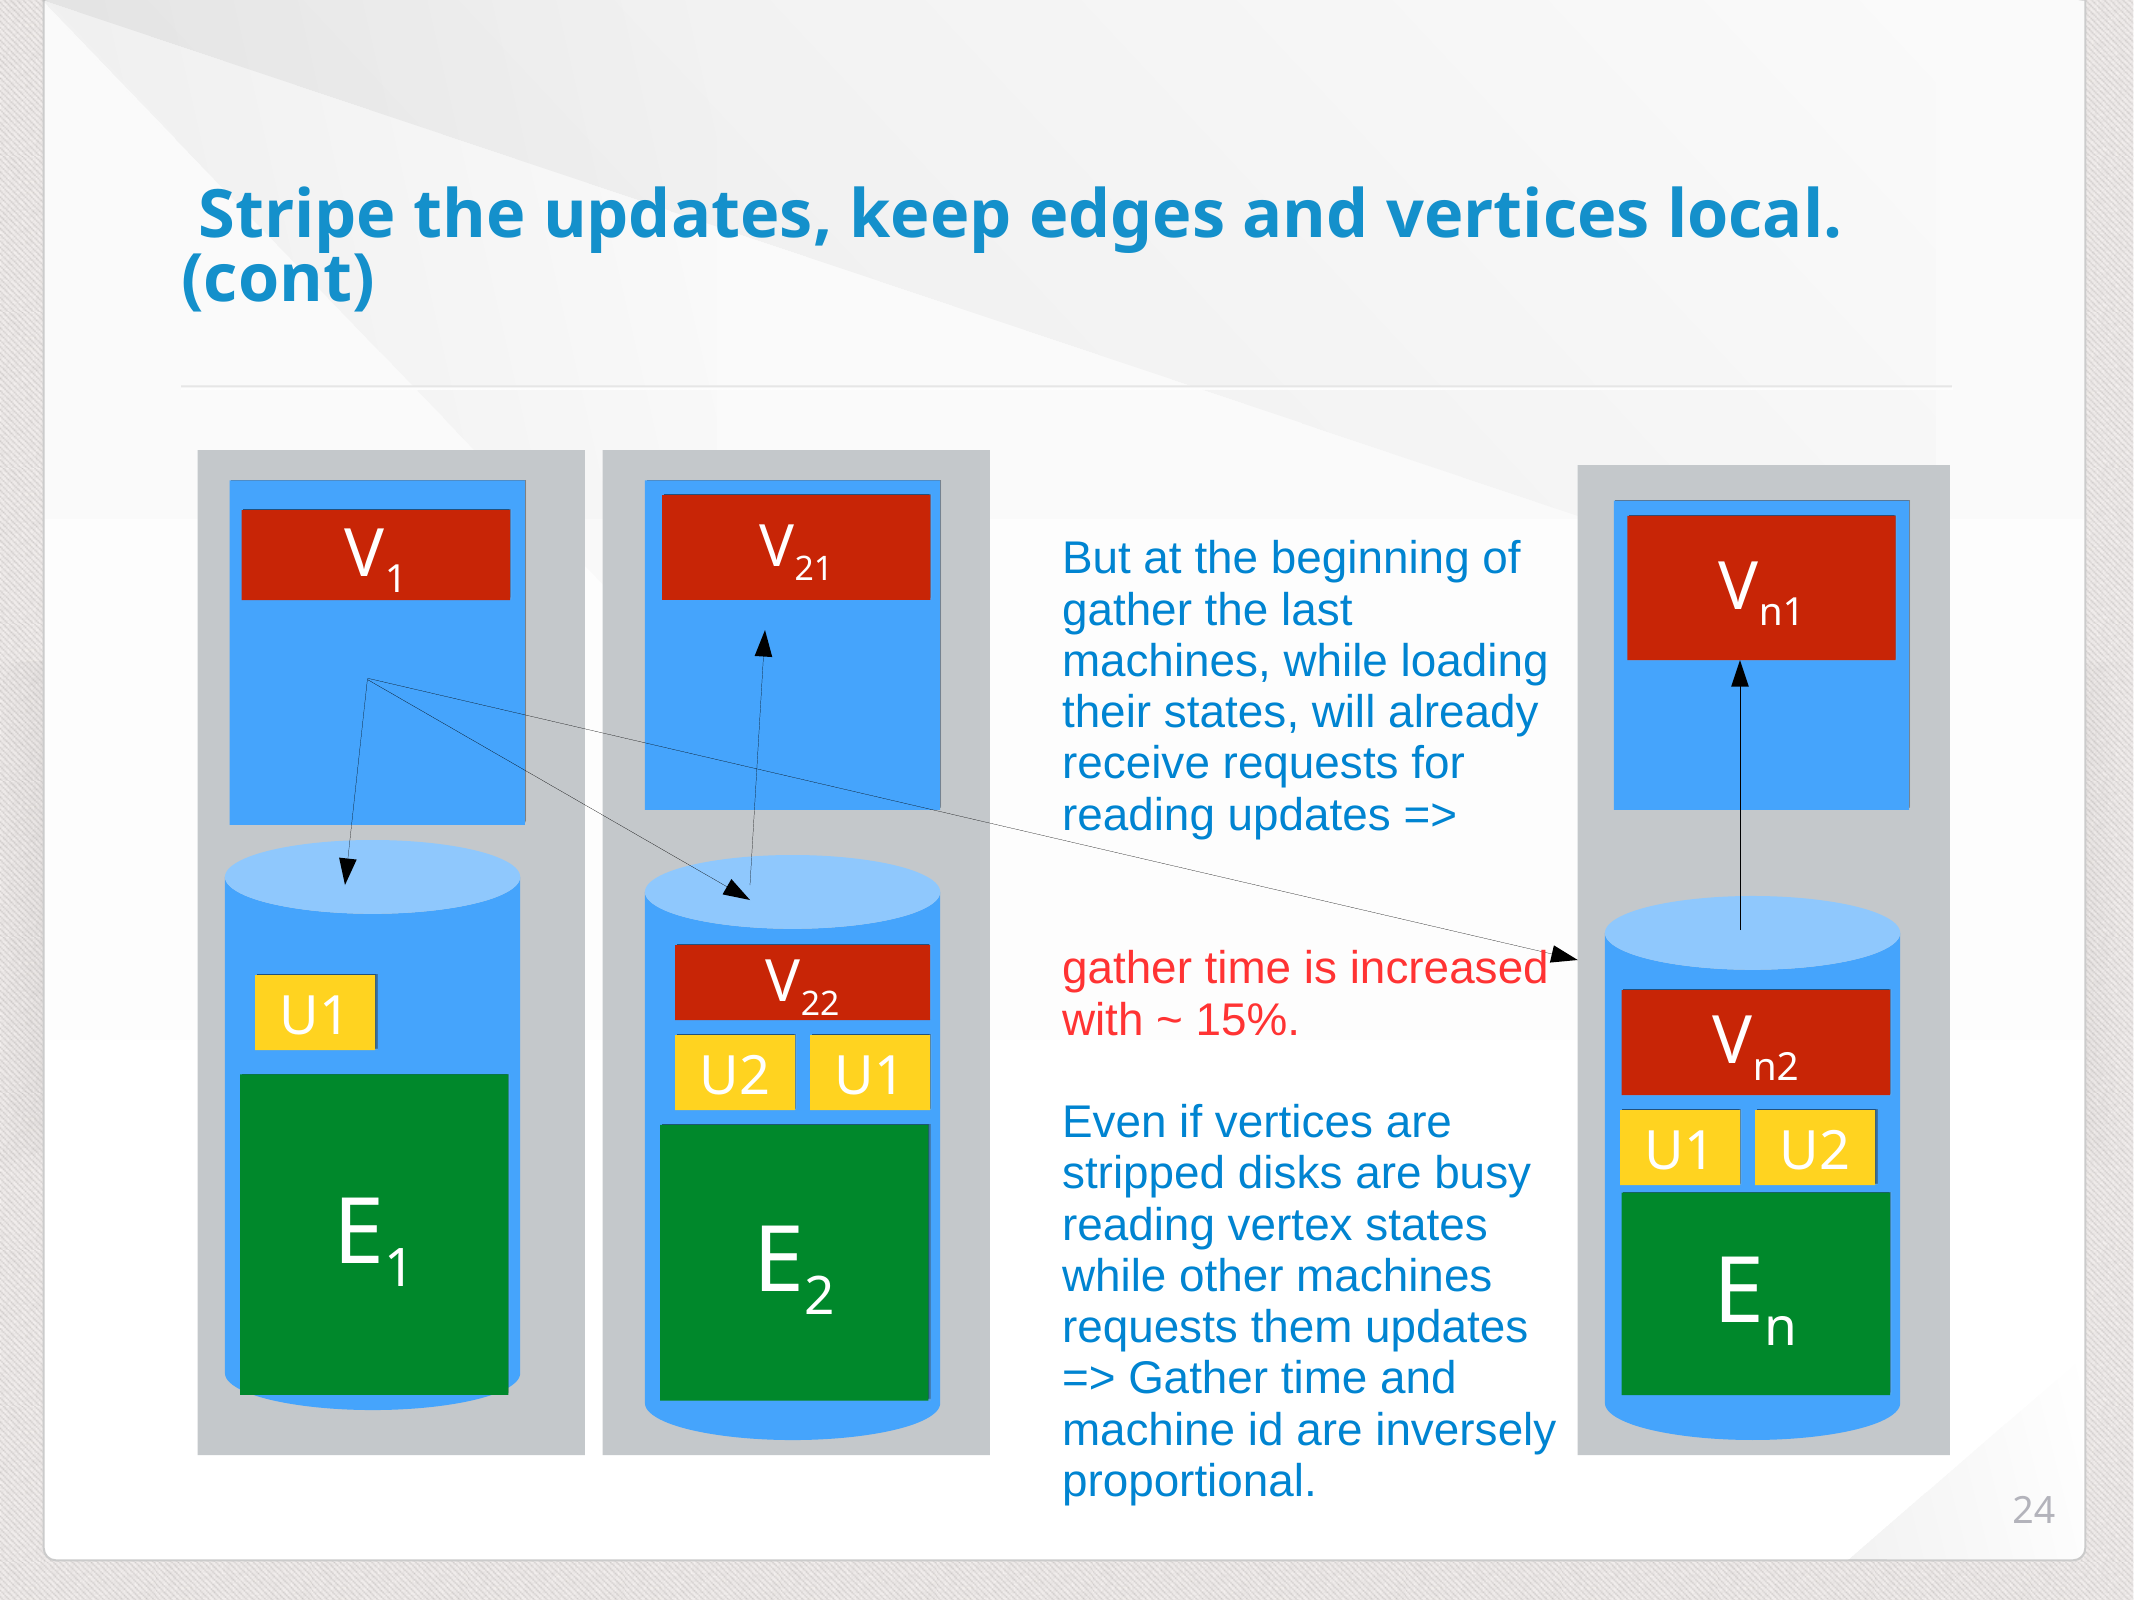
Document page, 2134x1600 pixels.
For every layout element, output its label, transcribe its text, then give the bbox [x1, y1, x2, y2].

text_box [197, 450, 585, 1456]
text_box E2 [660, 1124, 929, 1401]
text_box But at the beginning of gather the last machines, while loading their states, will already receive requests for reading updates => gather time is increased with ~ 15%. Even if vertices are stripped disks are busy reading vertex states while other machines requests them updates => Gather time and machine id are inversely proportional. [1047, 525, 1576, 1600]
text_box [1395, 354, 1996, 1456]
text_box Vn2 [1621, 990, 1891, 1096]
text_box [602, 734, 756, 865]
picture [0, 0, 1047, 1600]
text_box [602, 450, 990, 822]
text_box V21 [662, 495, 931, 600]
title Stripe the updates, keep edges and vertices local. (cont) [181, 145, 1953, 355]
text_box Vn1 [1627, 515, 1896, 661]
text_box E1 [240, 1074, 509, 1395]
text_box En [1621, 1192, 1891, 1396]
text_box U1 [255, 975, 376, 1051]
text_box U2 [1755, 1110, 1876, 1186]
text_box [602, 770, 990, 1456]
text_box U2 [675, 1035, 796, 1111]
picture [1576, 0, 2134, 1600]
text_box U1 [810, 1035, 931, 1111]
text_box [371, 680, 585, 804]
text_box V1 [241, 510, 511, 601]
text_box V22 [675, 945, 931, 1021]
text_box U1 [1620, 1110, 1741, 1186]
slide_number [1909, 1476, 2071, 1548]
